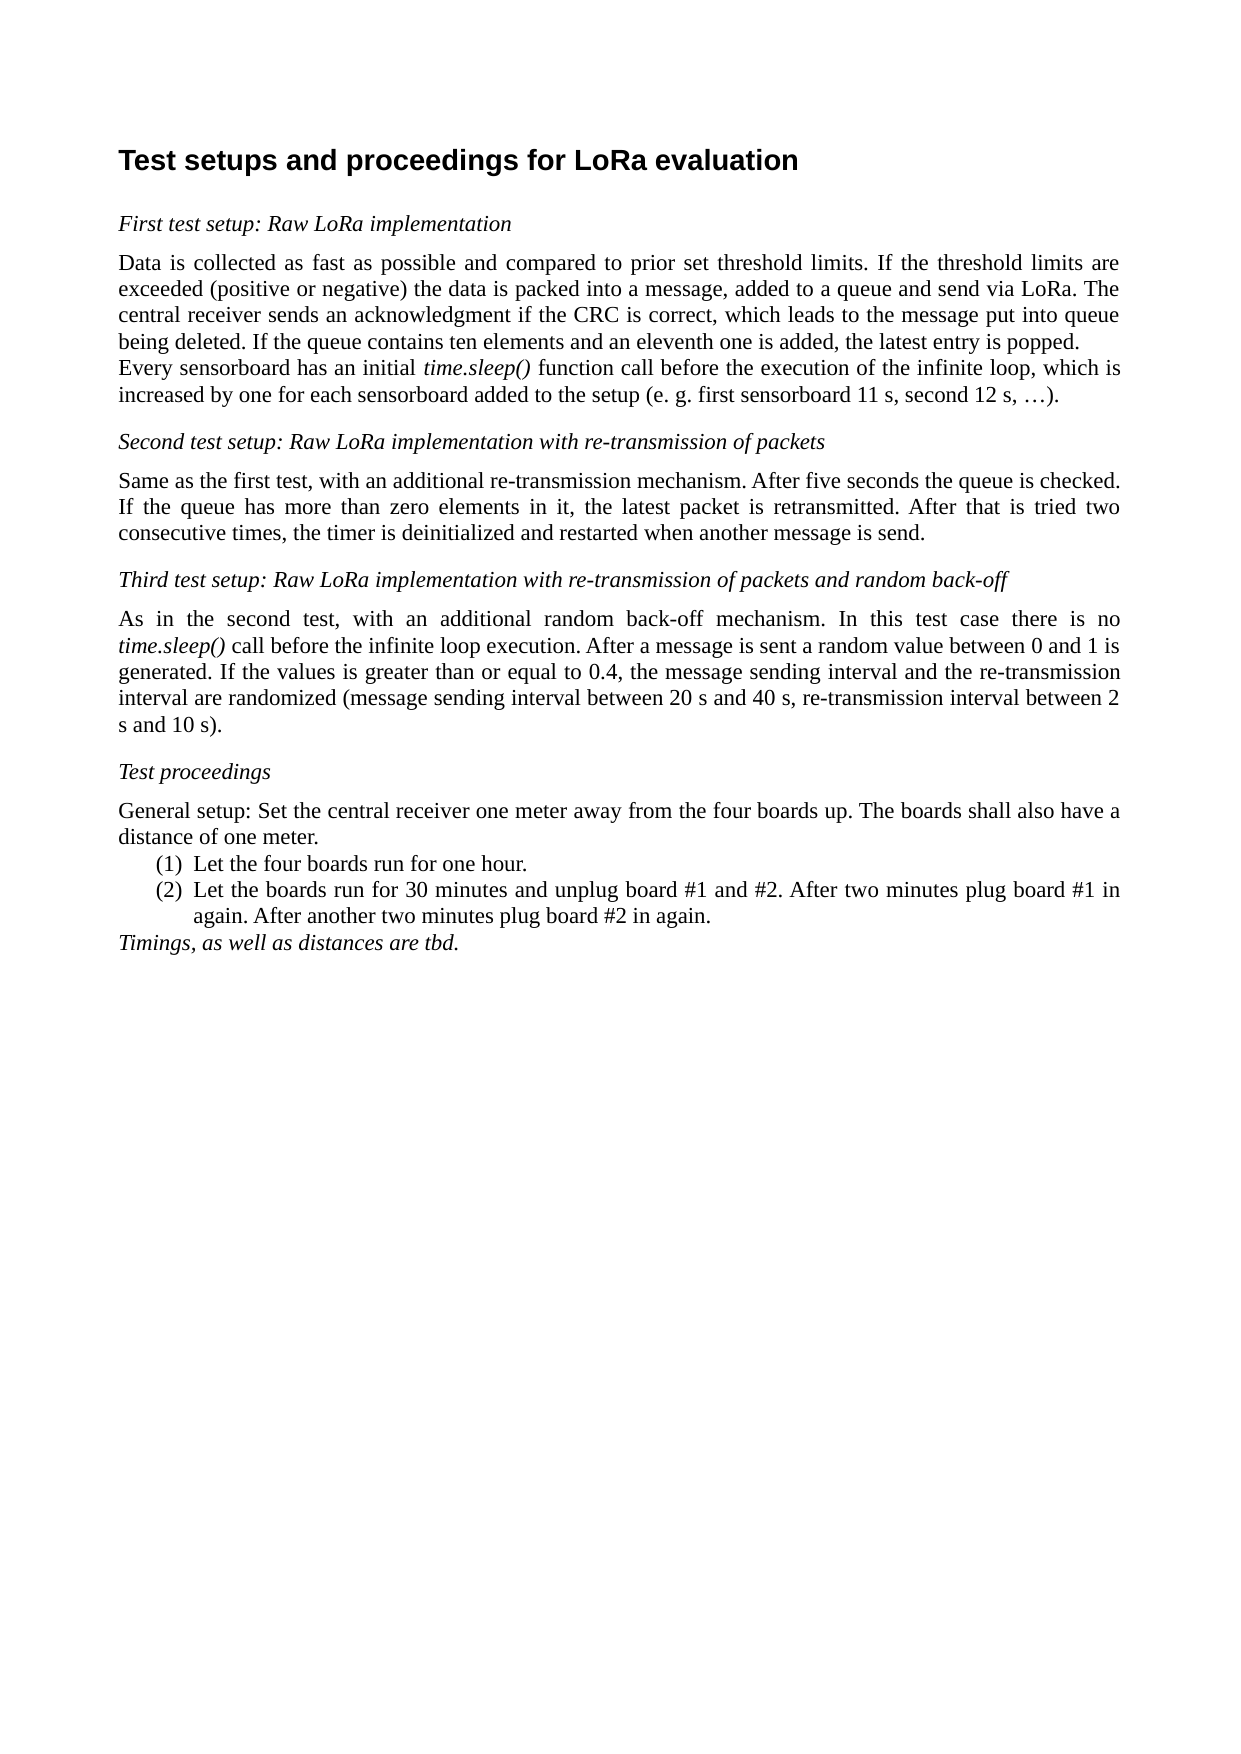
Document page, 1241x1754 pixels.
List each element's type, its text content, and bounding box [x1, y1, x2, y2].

subtitle First test setup: Raw LoRa implementation [118, 210, 1122, 236]
text As in the second test, with an additional random back-off mechanism. In this test case there is no time.sleep() call before the infinite loop execution. After a message is sent a random value between 0 and 1 is generated. If the values is greater than or equal to 0.4, the message sending interval and the re-transmission interval are randomized (message sending interval between 20 s and 40 s, re-transmission interval between 2 s and 10 s). [118, 605, 1122, 737]
list Let the four boards run for one hour. [156, 849, 1122, 876]
subtitle Test setups and proceedings for LoRa evaluation [118, 143, 1122, 177]
text Data is collected as fast as possible and compared to prior set threshold limits. If the threshold limits are exceeded (positive or negative) the data is packed into a message, added to a queue and send via LoRa. The central receiver sends an acknowledgment if the CRC is correct, which leads to the message put into queue being deleted. If the queue contains ten elements and an eleventh one is added, the latest entry is popped. [118, 249, 1122, 354]
text Every sensorboard has an initial time.sleep() function call before the execution of the infinite loop, which is increased by one for each sensorboard added to the setup (e. g. first sensorboard 11 s, second 12 s, …). [118, 354, 1122, 407]
subtitle Test proceedings [118, 758, 1122, 784]
subtitle Third test setup: Raw LoRa implementation with re-transmission of packets and random back-off [118, 567, 1122, 593]
text Same as the first test, with an additional re-transmission mechanism. After five seconds the queue is checked. If the queue has more than zero elements in it, the latest packet is retransmitted. After that is tried two consecutive times, the timer is deinitialized and restarted when another message is send. [118, 467, 1122, 546]
text General setup: Set the central receiver one meter away from the four boards up. The boards shall also have a distance of one meter. [118, 797, 1122, 849]
subtitle Second test setup: Raw LoRa implementation with re-transmission of packets [118, 428, 1122, 454]
list Let the boards run for 30 minutes and unplug board #1 and #2. After two minutes plug board #1 in again. After another two minutes plug board #2 in again. [156, 876, 1122, 929]
text Timings, as well as distances are tbd. [118, 929, 1122, 955]
